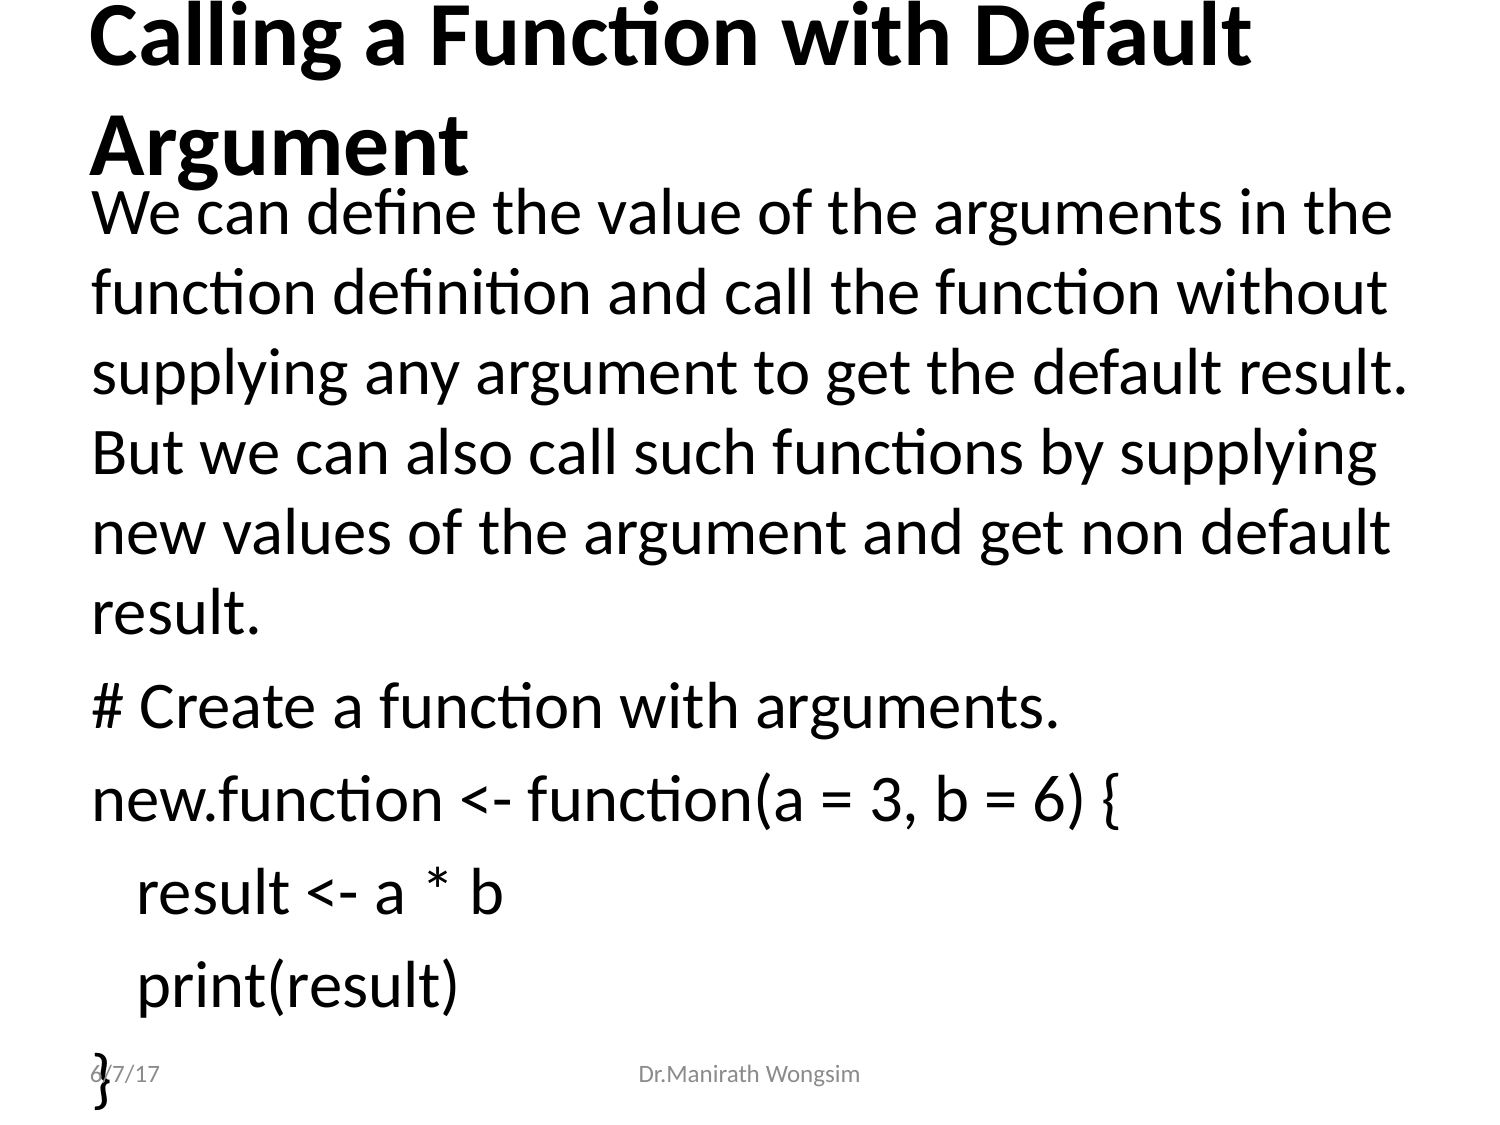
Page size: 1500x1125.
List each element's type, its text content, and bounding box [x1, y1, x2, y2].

text_box 6/7/17 [74, 1042, 425, 1103]
text_box Calling a Function with Default Argument [75, 45, 1425, 233]
text_box Dr.Manirath Wongsim [512, 1042, 988, 1103]
text_box We can define the value of the arguments in the function definition and call the function without supplying any argument to get the default result. But we can also call such functions by supplying new values of the argument and get non default result. # Create a function with arguments. new.function <- function(a = 3, b = 6) { result <- a * b print(result) } # Call the function without giving any argument. new.function() # Call the function with giving new values of the argument. new.function(9,5) When we execute the above code, it produces the following result − [1] 18 [1] 45 [76, 160, 1459, 1094]
